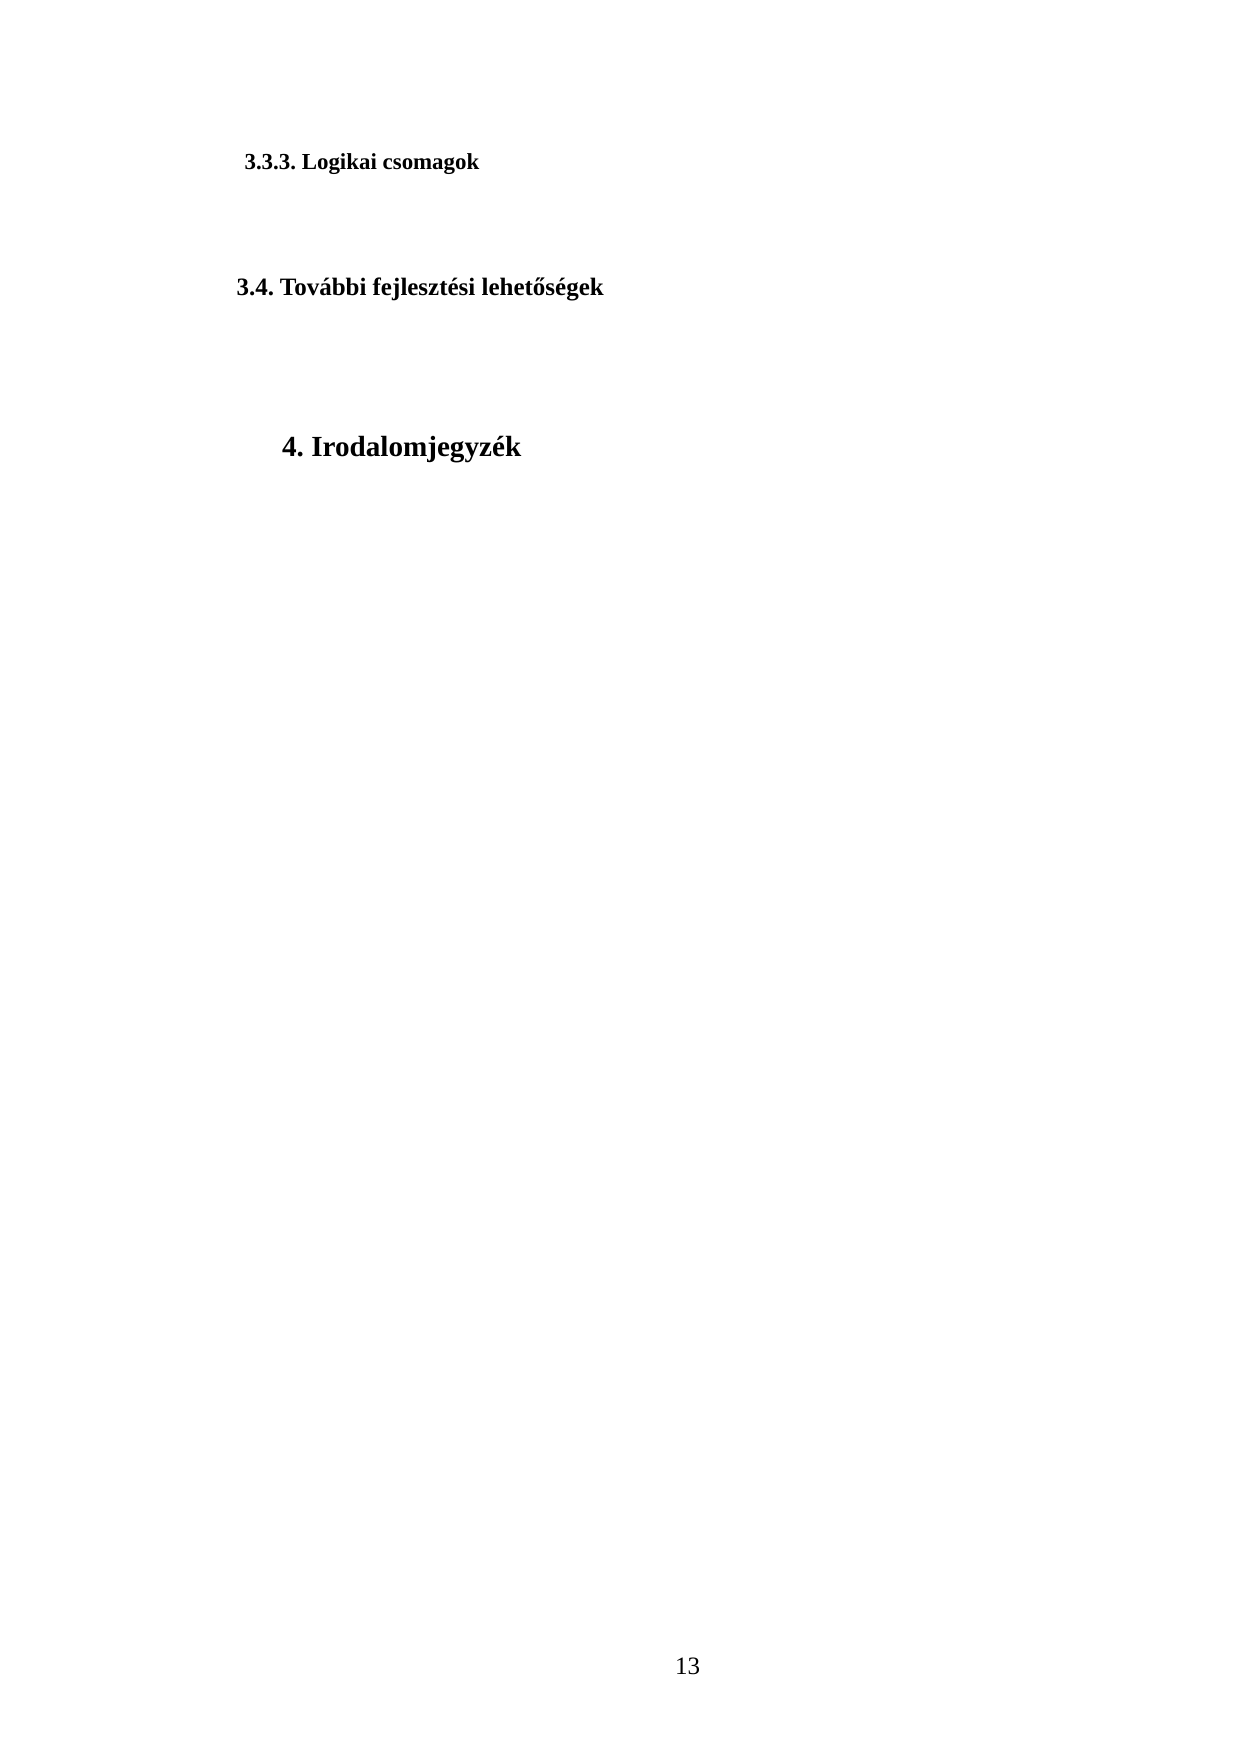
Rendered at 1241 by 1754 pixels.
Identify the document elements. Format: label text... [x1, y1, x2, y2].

subtitle 3.4. További fejlesztési lehetőségek [207, 272, 1092, 301]
subtitle 4. Irodalomjegyzék [207, 429, 1092, 463]
subtitle 3.3.3. Logikai csomagok [244, 148, 1092, 174]
